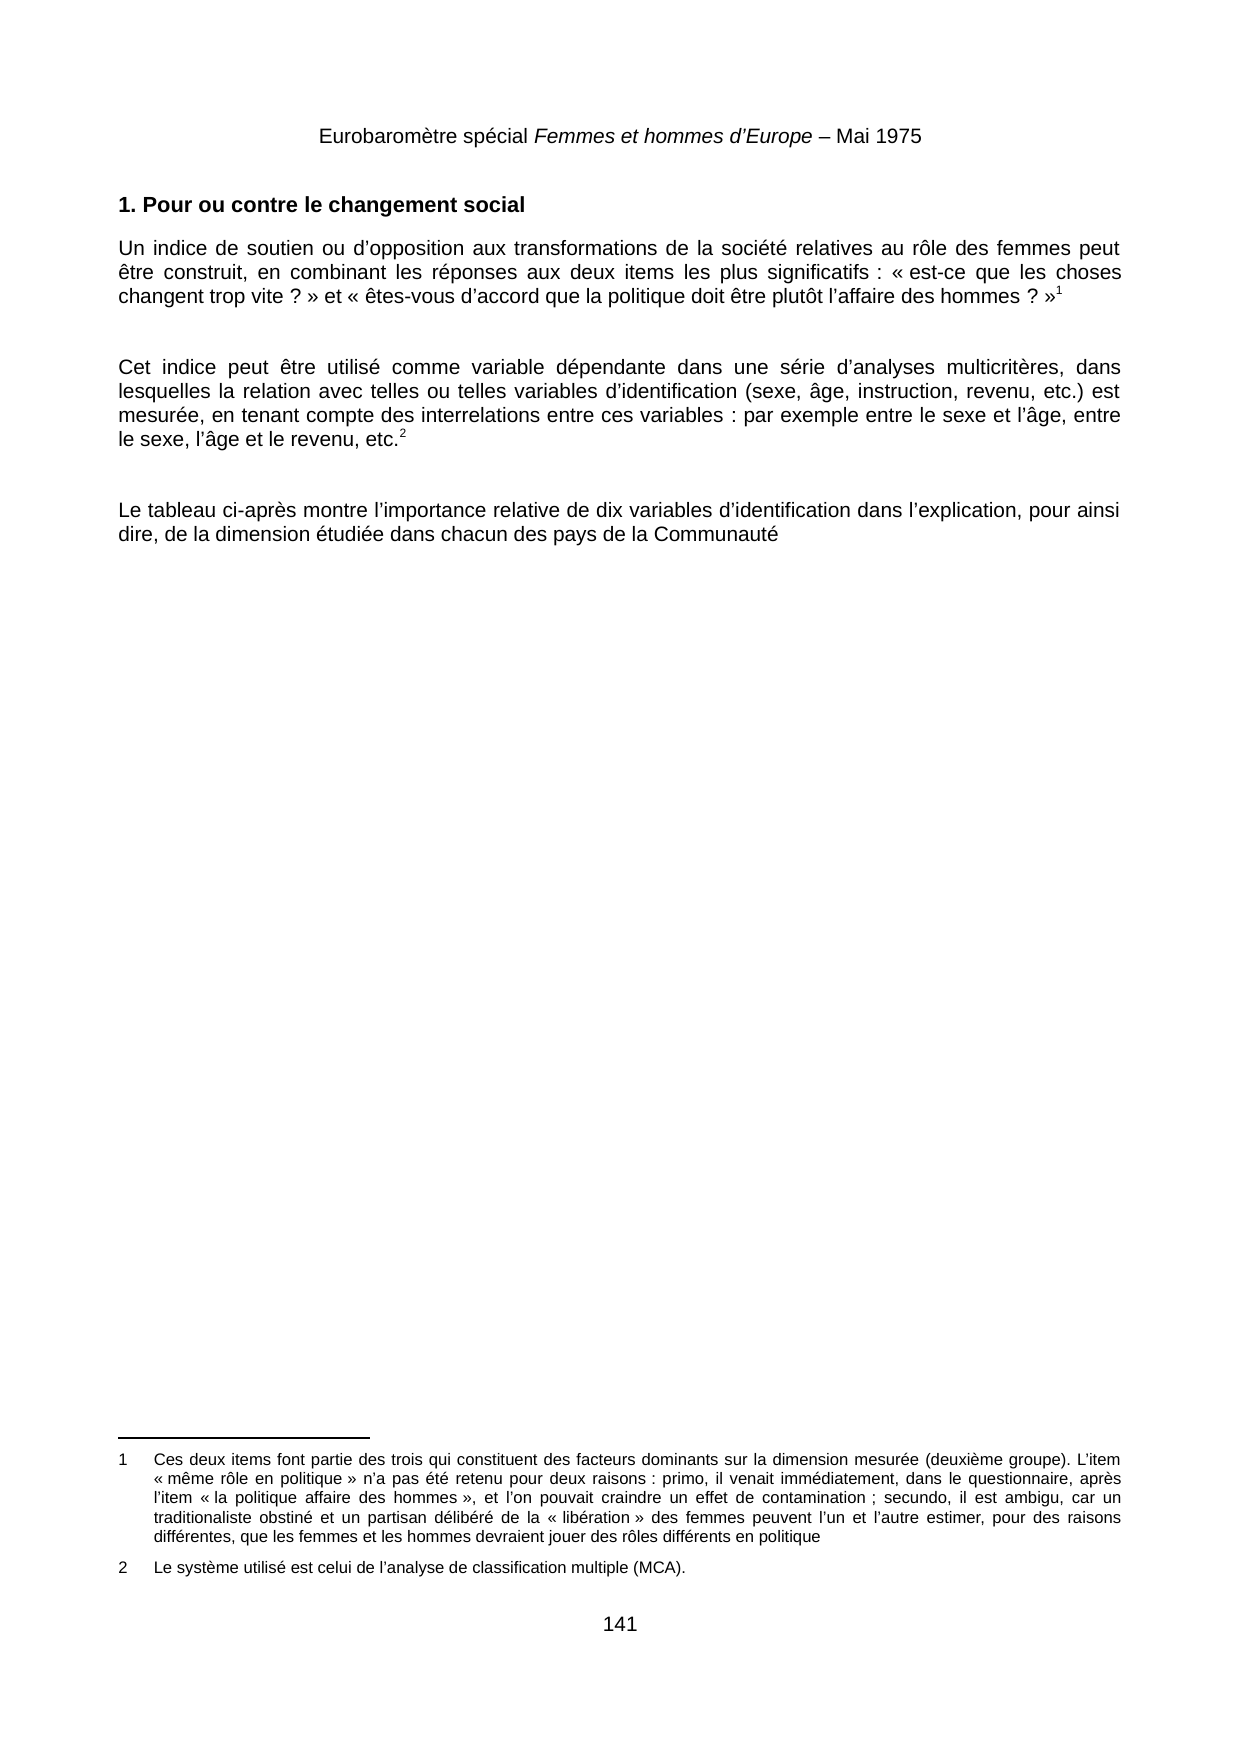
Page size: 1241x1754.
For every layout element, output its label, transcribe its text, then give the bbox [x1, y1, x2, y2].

text Ces deux items font partie des trois qui constituent des facteurs dominants sur la dimension mesurée (deuxième groupe). L’item « même rôle en politique » n’a pas été retenu pour deux raisons : primo, il venait immédiatement, dans le questionnaire, après l’item « la politique affaire des hommes », et l’on pouvait craindre un effet de contamination ; secundo, il est ambigu, car un traditionaliste obstiné et un partisan délibéré de la « libération » des femmes peuvent l’un et l’autre estimer, pour des raisons différentes, que les femmes et les hommes devraient jouer des rôles différents en politique [118, 1450, 1122, 1546]
text Un indice de soutien ou d’opposition aux transformations de la société relatives au rôle des femmes peut être construit, en combinant les réponses aux deux items les plus significatifs : « est-ce que les choses changent trop vite ? » et « êtes-vous d’accord que la politique doit être plutôt l’affaire des hommes ? » [118, 236, 1122, 307]
text Cet indice peut être utilisé comme variable dépendante dans une série d’analyses multicritères, dans lesquelles la relation avec telles ou telles variables d’identification (sexe, âge, instruction, revenu, etc.) est mesurée, en tenant compte des interrelations entre ces variables : par exemple entre le sexe et l’âge, entre le sexe, l’âge et le revenu, etc. [118, 355, 1122, 451]
subtitle 1. Pour ou contre le changement social [118, 192, 1122, 217]
text Le tableau ci-après montre l’importance relative de dix variables d’identification dans l’explication, pour ainsi dire, de la dimension étudiée dans chacun des pays de la Communauté [118, 498, 1122, 546]
text Le système utilisé est celui de l’analyse de classification multiple (MCA). [118, 1557, 1122, 1577]
